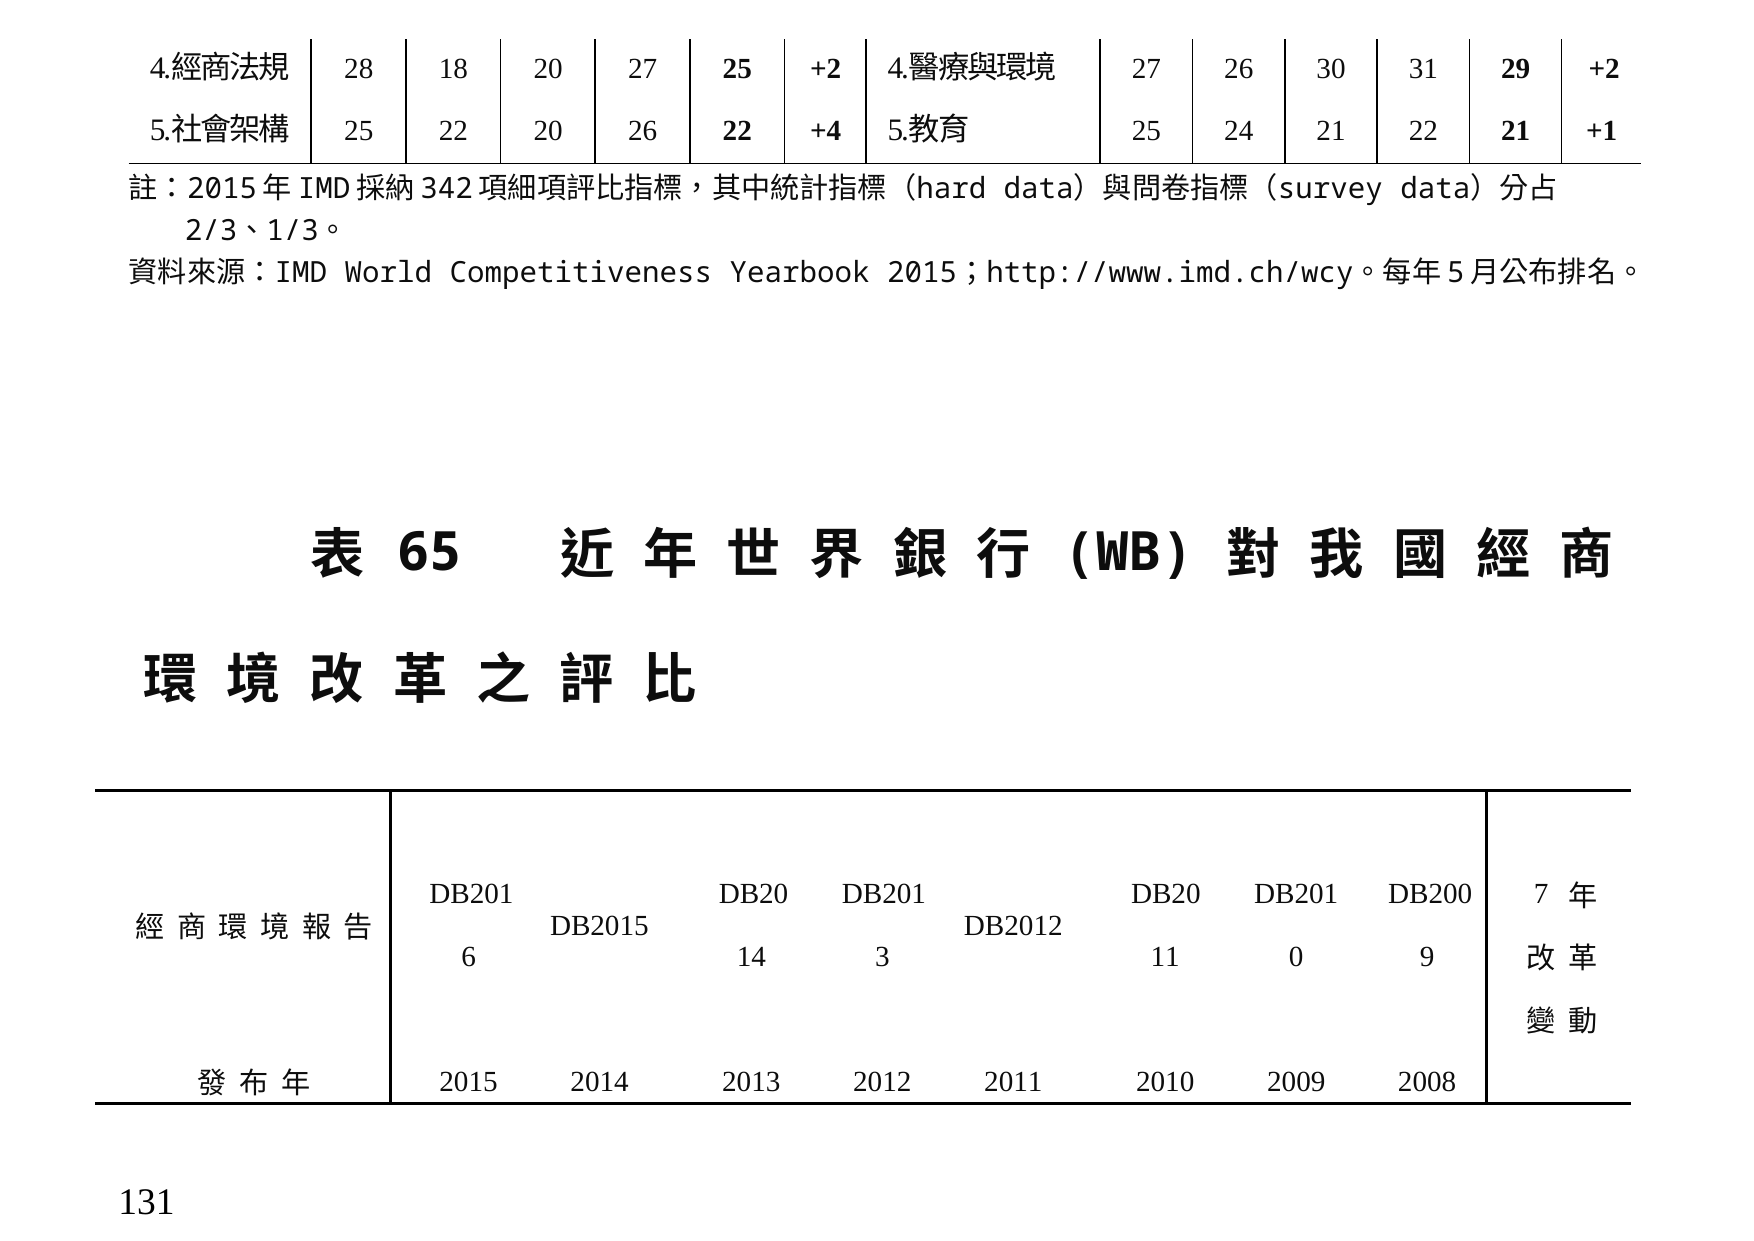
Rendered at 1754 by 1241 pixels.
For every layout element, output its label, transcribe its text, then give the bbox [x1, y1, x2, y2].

table_cell 25 [312, 98, 405, 163]
table_cell 27 [596, 39, 689, 98]
table_cell 2014 [528, 977, 665, 1102]
table_cell 21 [1286, 98, 1376, 163]
table_cell 26 [596, 98, 689, 163]
table_cell 4.經商法規 [129, 39, 310, 98]
table_cell 2012 [802, 977, 939, 1102]
table_cell 18 [407, 39, 500, 98]
table_cell 2010 [1076, 977, 1213, 1102]
table_cell [1641, 98, 1646, 163]
table_cell 21 [1470, 98, 1561, 163]
table_cell +4 [785, 98, 865, 163]
table_header DB2014 [665, 792, 802, 977]
table_header DB2013 [802, 792, 939, 977]
table_header DB2016 [392, 792, 528, 977]
table_cell 22 [691, 98, 784, 163]
table_cell 2009 [1213, 977, 1349, 1102]
table_cell 28 [312, 39, 405, 98]
table_cell 31 [1378, 39, 1469, 98]
table_cell 26 [1193, 39, 1284, 98]
table_header DB2012 [939, 792, 1076, 977]
table_cell 2008 [1350, 977, 1485, 1102]
table_cell +1 [1562, 98, 1641, 163]
table_cell 24 [1193, 98, 1284, 163]
table_cell 5.社會架構 [129, 98, 310, 163]
table_cell 22 [407, 98, 500, 163]
text 資料來源：IMD World Competitiveness Yearbook 2015；http://www.imd.ch/wcy。每年5月公布排名。 [128, 249, 1628, 291]
table_cell +2 [1562, 39, 1646, 98]
table_cell 22 [1378, 98, 1469, 163]
table_cell 2015 [392, 977, 528, 1102]
table_cell 30 [1286, 39, 1376, 98]
table_cell 4.醫療與環境 [867, 39, 1099, 98]
table_cell 29 [1470, 39, 1561, 98]
table_cell 2013 [665, 977, 802, 1102]
table_header DB2010 [1213, 792, 1349, 977]
table_cell 5.教育 [867, 98, 1099, 163]
table_header 經商環境報告 [95, 792, 389, 977]
table_cell 25 [691, 39, 784, 98]
table_header DB2011 [1076, 792, 1213, 977]
table_header DB2015 [528, 792, 665, 977]
table_cell 27 [1101, 39, 1192, 98]
table_cell 20 [501, 98, 594, 163]
table_cell 發布年 [95, 977, 389, 1102]
table_cell 2011 [939, 977, 1076, 1102]
subtitle 表65 近年世界銀行(WB)對我國經商環境改革之評比 [128, 477, 1628, 727]
table_header 7年 改革變動 [1488, 792, 1631, 1102]
table_header DB2009 [1350, 792, 1485, 977]
table_cell 20 [501, 39, 594, 98]
table_cell 25 [1101, 98, 1192, 163]
text 註：2015年IMD採納342項細項評比指標，其中統計指標（hard data）與問卷指標（survey data）分占2/3、1/3。 [128, 164, 1628, 249]
table_cell +2 [785, 39, 865, 98]
